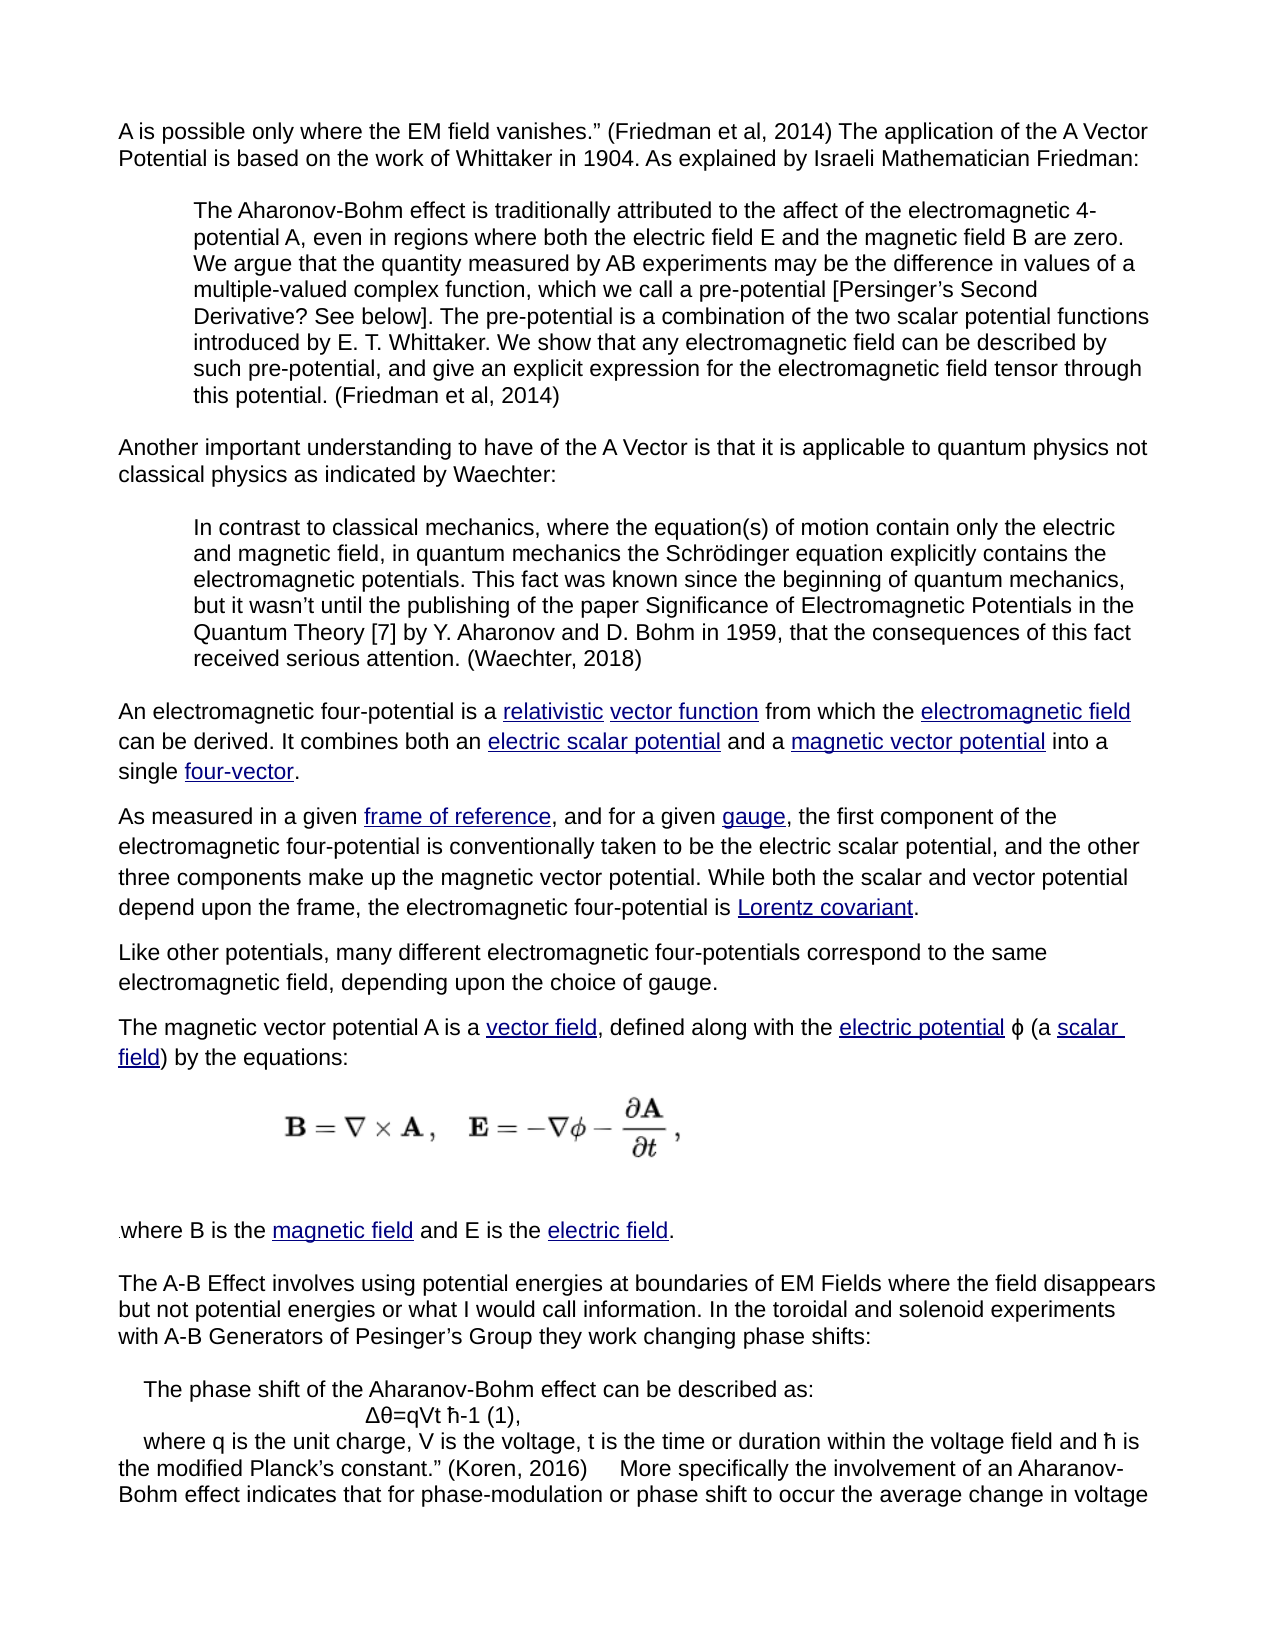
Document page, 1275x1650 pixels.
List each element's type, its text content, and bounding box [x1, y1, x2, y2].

text The magnetic vector potential A is a vector field, defined along with the electric potential ϕ (a scalar field) by the equations: [118, 1013, 1157, 1070]
text A is possible only where the EM field vanishes.” (Friedman et al, 2014) The application of the A Vector Potential is based on the work of Whittaker in 1904. As explained by Israeli Mathematician Friedman: [118, 118, 1157, 171]
text Another important understanding to have of the A Vector is that it is applicable to quantum physics not classical physics as indicated by Waechter: [118, 434, 1157, 487]
picture [255, 1088, 690, 1169]
text where q is the unit charge, V is the voltage, t is the time or duration within the voltage field and ħ is the modified Planck’s constant.” (Koren, 2016) More specifically the involvement of an Aharanov-Bohm effect indicates that for phase-modulation or phase shift to occur the average change in voltage [118, 1428, 1157, 1507]
text The A-B Effect involves using potential energies at boundaries of EM Fields where the field disappears but not potential energies or what I would call information. In the toroidal and solenoid experiments with A-B Generators of Pesinger’s Group they work changing phase shifts: [118, 1270, 1157, 1349]
text An electromagnetic four-potential is a relativistic vector function from which the electromagnetic field can be derived. It combines both an electric scalar potential and a magnetic vector potential into a single four-vector. [118, 698, 1157, 785]
text Δθ=qVt ħ-1 (1), [118, 1402, 1157, 1428]
text The Aharonov-Bohm effect is traditionally attributed to the affect of the electromagnetic 4-potential A, even in regions where both the electric field E and the magnetic field B are zero. We argue that the quantity measured by AB experiments may be the difference in values of a multiple-valued complex function, which we call a pre-potential [Persinger’s Second Derivative? See below]. The pre-potential is a combination of the two scalar potential functions introduced by E. T. Whittaker. We show that any electromagnetic field can be described by such pre-potential, and give an explicit expression for the electromagnetic field tensor through this potential. (Friedman et al, 2014) [193, 197, 1157, 408]
text The phase shift of the Aharanov-Bohm effect can be described as: [118, 1376, 1157, 1402]
text Like other potentials, many different electromagnetic four-potentials correspond to the same electromagnetic field, depending upon the choice of gauge. [118, 938, 1157, 995]
text In contrast to classical mechanics, where the equation(s) of motion contain only the electric and magnetic field, in quantum mechanics the Schrödinger equation explicitly contains the electromagnetic potentials. This fact was known since the beginning of quantum mechanics, but it wasn’t until the publishing of the paper Significance of Electromagnetic Potentials in the Quantum Theory [7] by Y. Aharonov and D. Bohm in 1959, that the consequences of this fact received serious attention. (Waechter, 2018) [193, 513, 1157, 672]
list where B is the magnetic field and E is the electric field. [118, 1217, 1157, 1244]
text As measured in a given frame of reference, and for a given gauge, the first component of the electromagnetic four-potential is conventionally taken to be the electric scalar potential, and the other three components make up the magnetic vector potential. While both the scalar and vector potential depend upon the frame, the electromagnetic four-potential is Lorentz covariant. [118, 803, 1157, 920]
